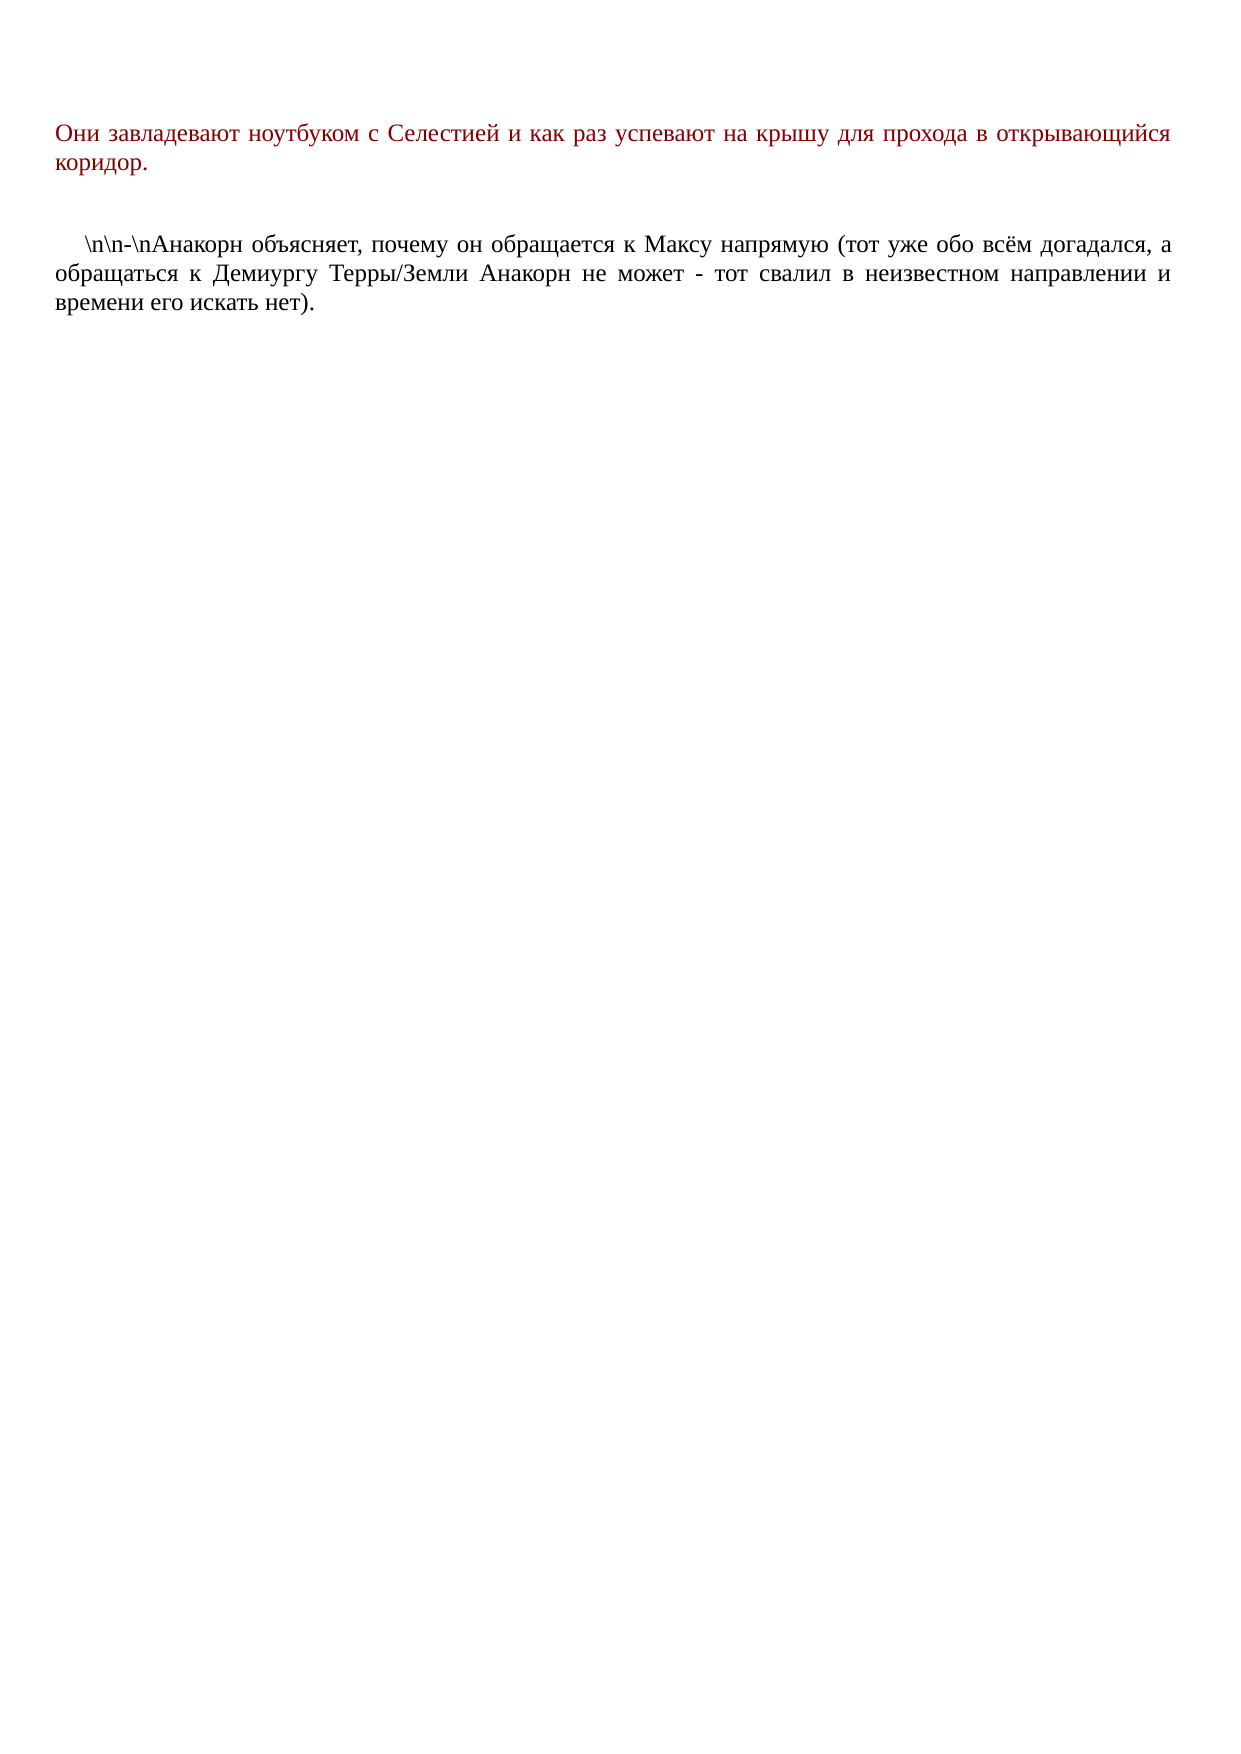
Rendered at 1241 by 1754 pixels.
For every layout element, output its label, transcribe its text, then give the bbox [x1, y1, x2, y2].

text \n\n-\nАнакорн объясняет, почему он обращается к Максу напрямую (тот уже обо всём догадался, а обращаться к Демиургу Терры/Земли Анакорн не может - тот свалил в неизвестном направлении и времени его искать нет). [55, 229, 1172, 316]
text Они завладевают ноутбуком с Селестией и как раз успевают на крышу для прохода в открывающийся коридор. [55, 118, 1172, 176]
